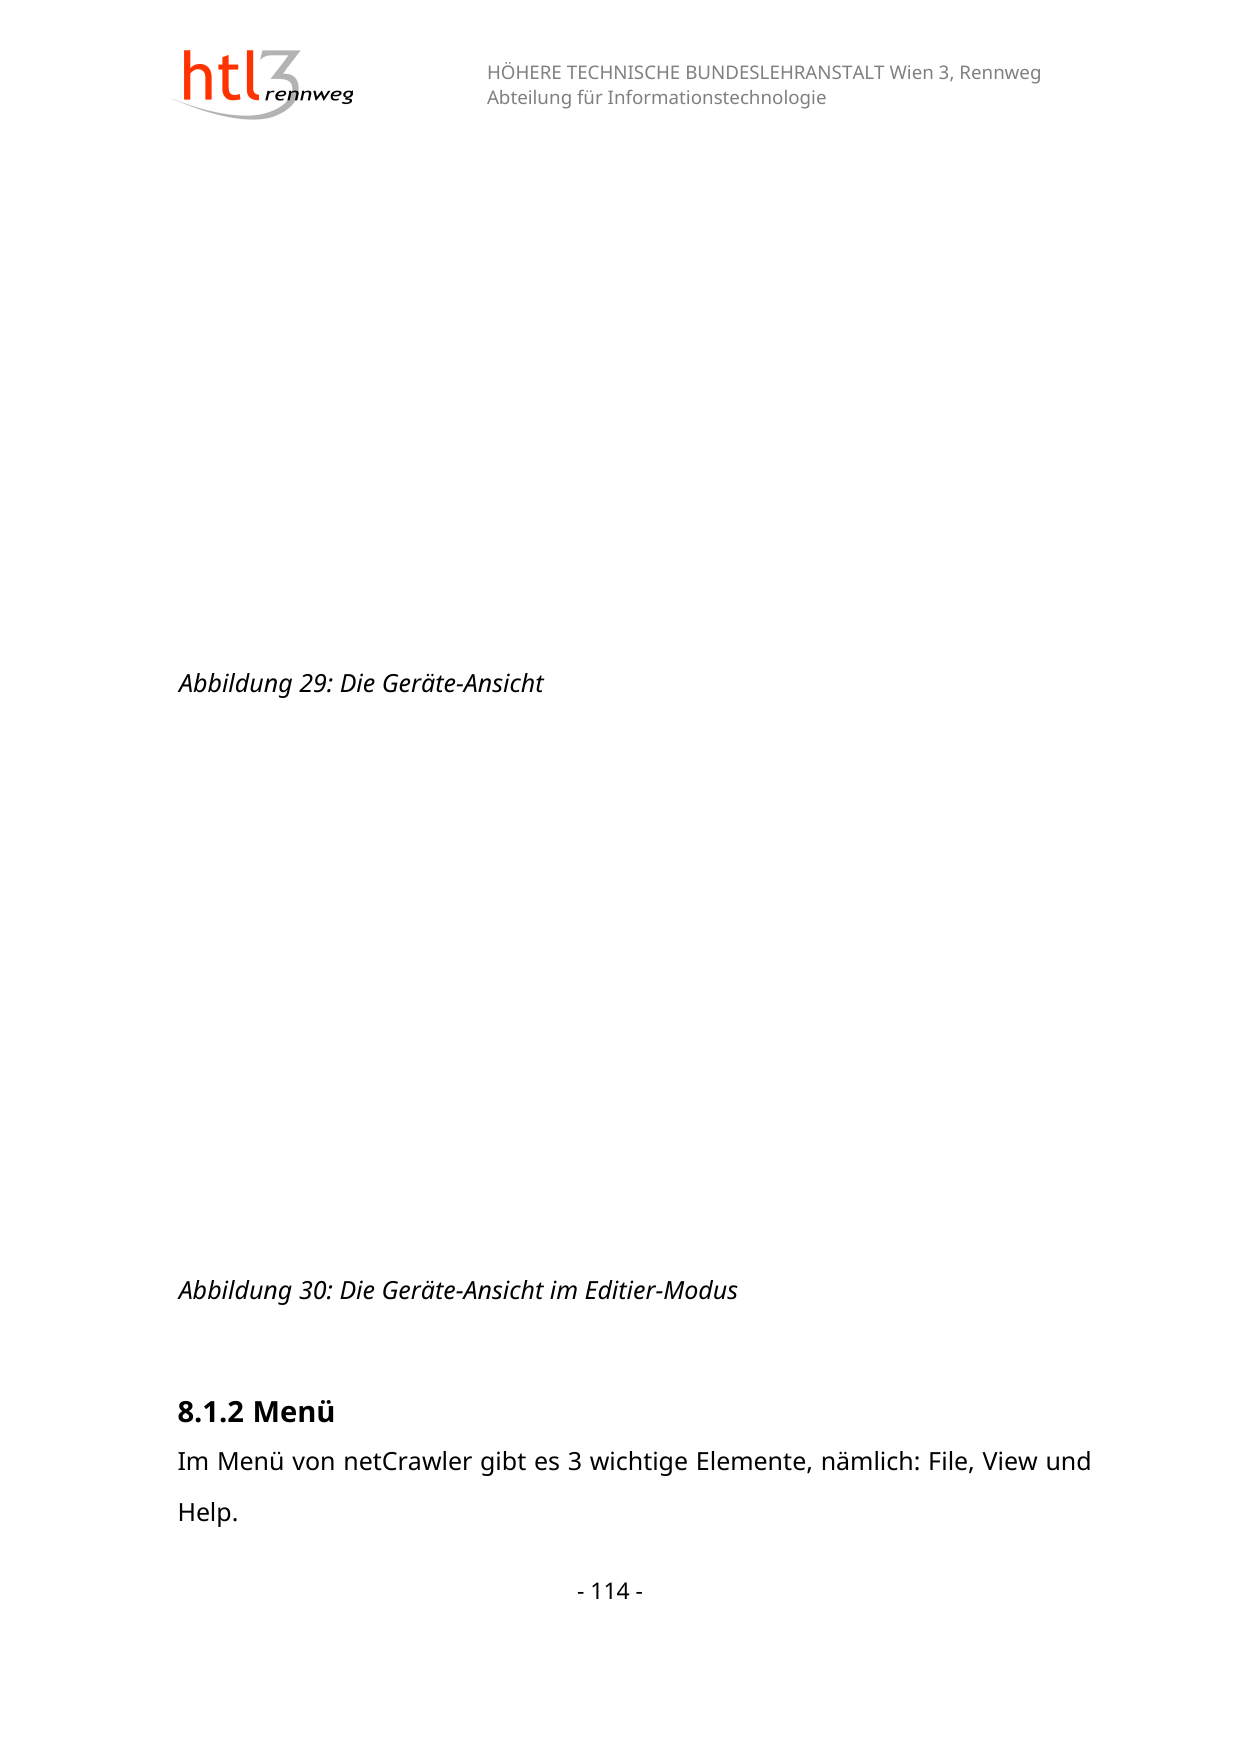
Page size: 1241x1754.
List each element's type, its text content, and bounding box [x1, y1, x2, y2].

subtitle Menü [177, 1392, 1092, 1431]
text Abbildung 30: Die Geräte-Ansicht im Editier-Modus [178, 785, 1091, 1307]
text Im Menü von netCrawler gibt es 3 wichtige Elemente, nämlich: File, View und Help. [177, 1444, 1092, 1529]
text Abbildung 29: Die Geräte-Ansicht [179, 178, 1091, 700]
picture [171, 50, 353, 120]
